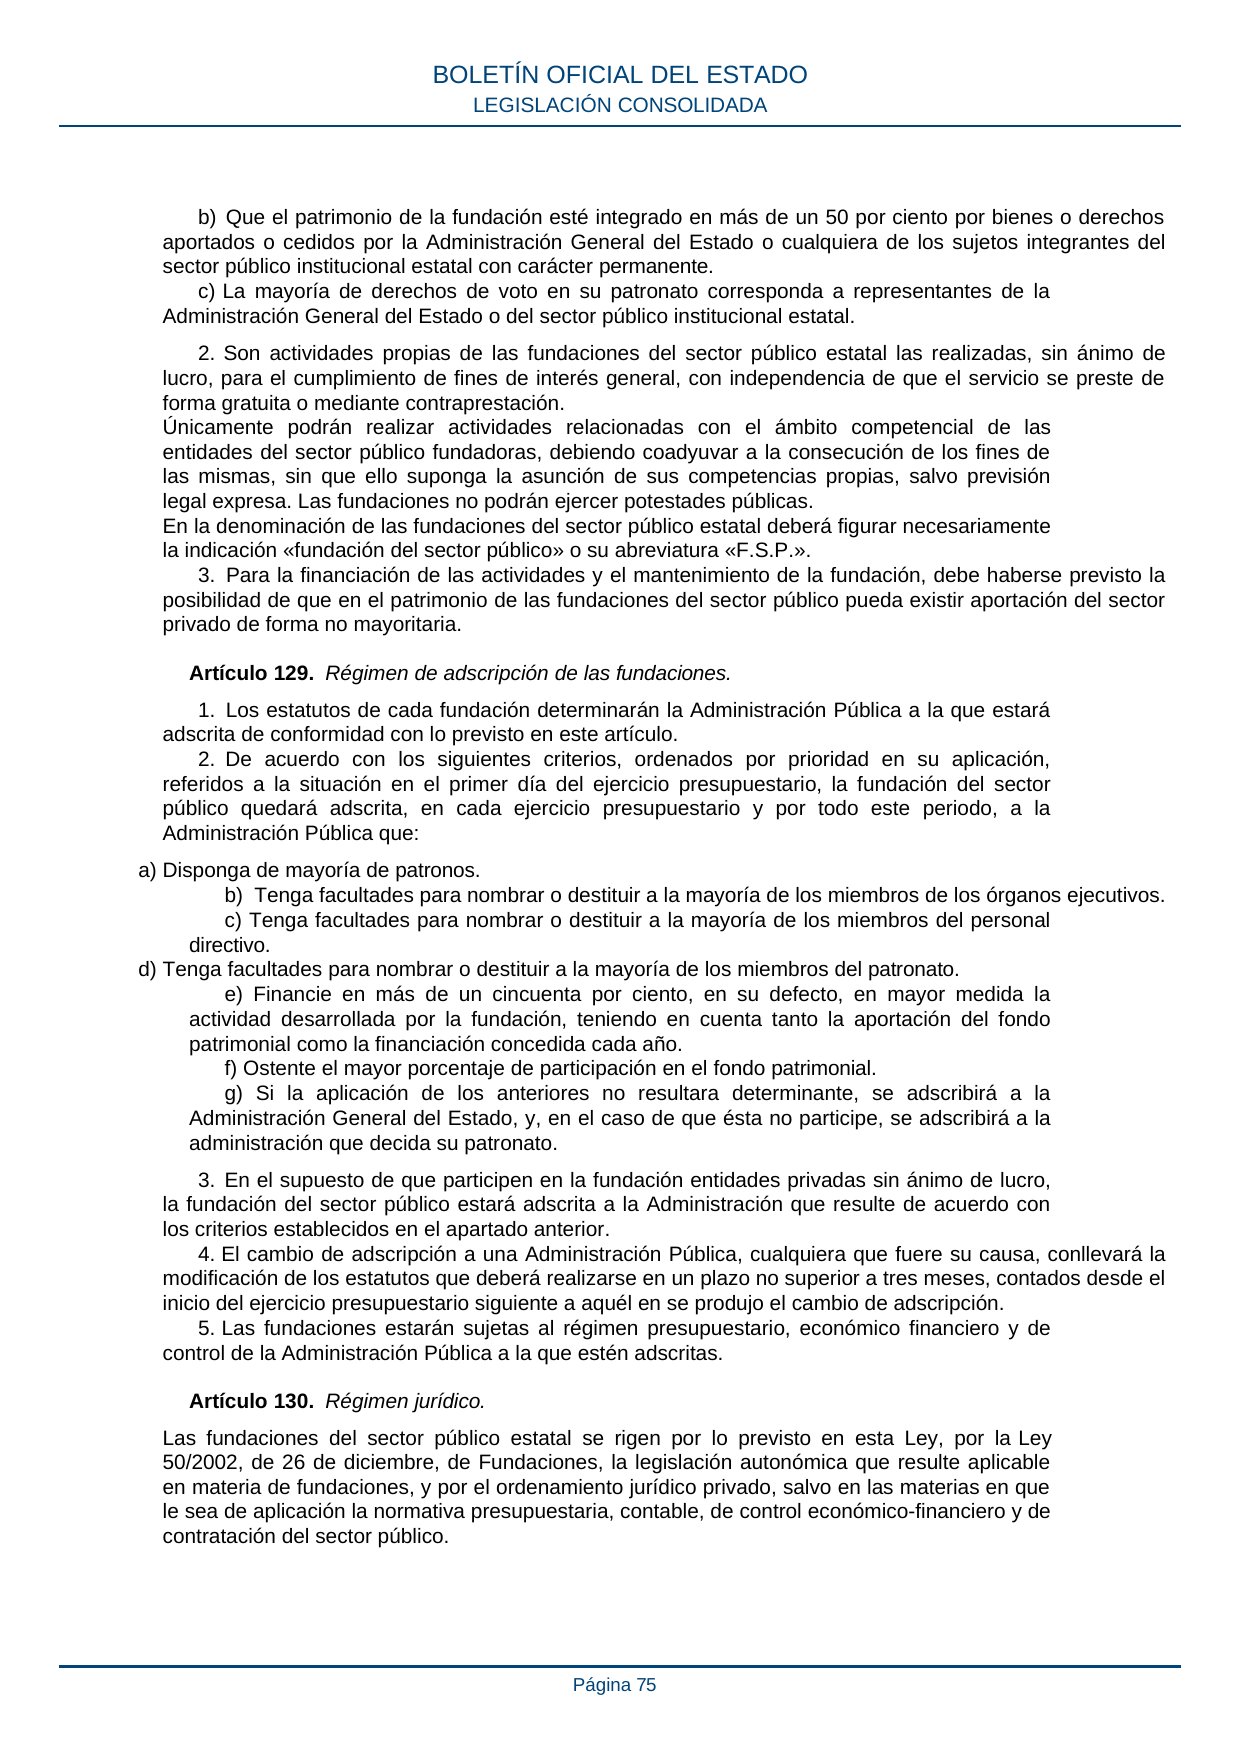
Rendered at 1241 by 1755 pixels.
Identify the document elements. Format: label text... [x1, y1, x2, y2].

list Tenga facultades para nombrar o destituir a la mayoría de los miembros del personal directivo. [189, 908, 1052, 956]
list Si la aplicación de los anteriores no resultara determinante, se adscribirá a la Administración General del Estado, y, en el caso de que ésta no participe, se adscribirá a la administración que decida su patronato. [189, 1081, 1052, 1154]
list Tenga facultades para nombrar o destituir a la mayoría de los miembros del patronato. [138, 957, 1167, 981]
text Las fundaciones del sector público estatal se rigen por lo previsto en esta Ley, por la Ley 50/2002, de 26 de diciembre, de Fundaciones, la legislación autonómica que resulte aplicable en materia de fundaciones, y por el ordenamiento jurídico privado, salvo en las materias en que le sea de aplicación la normativa presupuestaria, contable, de control económico-financiero y de contratación del sector público. [162, 1426, 1052, 1548]
list Que el patrimonio de la fundación esté integrado en más de un 50 por ciento por bienes o derechos aportados o cedidos por la Administración General del Estado o cualquiera de los sujetos integrantes del sector público institucional estatal con carácter permanente. [162, 205, 1167, 278]
text Únicamente podrán realizar actividades relacionadas con el ámbito competencial de las entidades del sector público fundadoras, debiendo coadyuvar a la consecución de los fines de las mismas, sin que ello suponga la asunción de sus competencias propias, salvo previsión legal expresa. Las fundaciones no podrán ejercer potestades públicas. [162, 415, 1052, 513]
list Para la financiación de las actividades y el mantenimiento de la fundación, debe haberse previsto la posibilidad de que en el patrimonio de las fundaciones del sector público pueda existir aportación del sector privado de forma no mayoritaria. [162, 563, 1167, 636]
list Los estatutos de cada fundación determinarán la Administración Pública a la que estará adscrita de conformidad con lo previsto en este artículo. [162, 698, 1052, 746]
list El cambio de adscripción a una Administración Pública, cualquiera que fuere su causa, conllevará la modificación de los estatutos que deberá realizarse en un plazo no superior a tres meses, contados desde el inicio del ejercicio presupuestario siguiente a aquél en se produjo el cambio de adscripción. [162, 1242, 1167, 1315]
list La mayoría de derechos de voto en su patronato corresponda a representantes de la Administración General del Estado o del sector público institucional estatal. [162, 279, 1052, 328]
text Artículo 130. Régimen jurídico. [189, 1389, 1167, 1413]
list Son actividades propias de las fundaciones del sector público estatal las realizadas, sin ánimo de lucro, para el cumplimiento de fines de interés general, con independencia de que el servicio se preste de forma gratuita o mediante contraprestación. [162, 341, 1167, 414]
list En el supuesto de que participen en la fundación entidades privadas sin ánimo de lucro, la fundación del sector público estará adscrita a la Administración que resulte de acuerdo con los criterios establecidos en el apartado anterior. [162, 1168, 1052, 1241]
list Las fundaciones estarán sujetas al régimen presupuestario, económico financiero y de control de la Administración Pública a la que estén adscritas. [162, 1316, 1052, 1364]
list Disponga de mayoría de patronos. [138, 858, 1167, 882]
list Tenga facultades para nombrar o destituir a la mayoría de los miembros de los órganos ejecutivos. [189, 883, 1167, 907]
list Ostente el mayor porcentaje de participación en el fondo patrimonial. [224, 1056, 1167, 1080]
list De acuerdo con los siguientes criterios, ordenados por prioridad en su aplicación, referidos a la situación en el primer día del ejercicio presupuestario, la fundación del sector público quedará adscrita, en cada ejercicio presupuestario y por todo este periodo, a la Administración Pública que: [162, 747, 1052, 844]
text Artículo 129. Régimen de adscripción de las fundaciones. [189, 661, 1167, 685]
list Financie en más de un cincuenta por ciento, en su defecto, en mayor medida la actividad desarrollada por la fundación, teniendo en cuenta tanto la aportación del fondo patrimonial como la financiación concedida cada año. [189, 982, 1052, 1055]
text En la denominación de las fundaciones del sector público estatal deberá figurar necesariamente la indicación «fundación del sector público» o su abreviatura «F.S.P.». [162, 514, 1052, 562]
